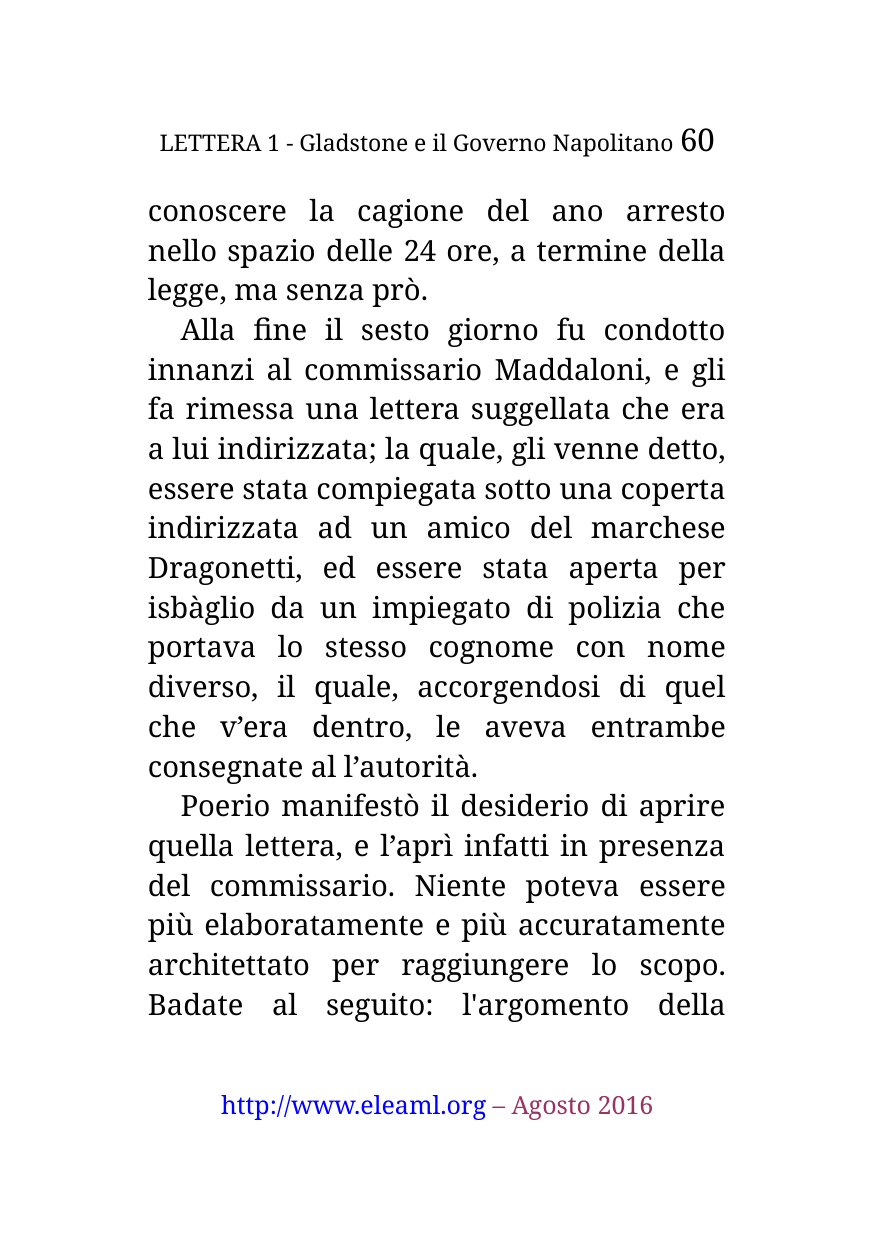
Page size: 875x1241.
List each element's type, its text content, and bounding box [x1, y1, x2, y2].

text Poerio manifestò il desiderio di aprire quella lettera, e l’aprì infatti in presenza del commissario. Niente poteva essere più elaboratamente e più accuratamente architettato per raggiungere lo scopo. Badate al seguito: l'argomento della [148, 786, 726, 1024]
text Alla fine il sesto giorno fu condotto innanzi al commissario Maddaloni, e gli fa rimessa una lettera suggellata che era a lui indirizzata; la quale, gli venne detto, essere stata compiegata sotto una coperta indirizzata ad un amico del marchese Dragonetti, ed essere stata aperta per isbàglio da un impiegato di polizia che portava lo stesso cognome con nome diverso, il quale, accorgendosi di quel che v’era dentro, le aveva entrambe consegnate al l’autorità. [148, 309, 726, 786]
text conoscere la cagione del ano arresto nello spazio delle 24 ore, a termine della legge, ma senza prò. [148, 190, 726, 309]
